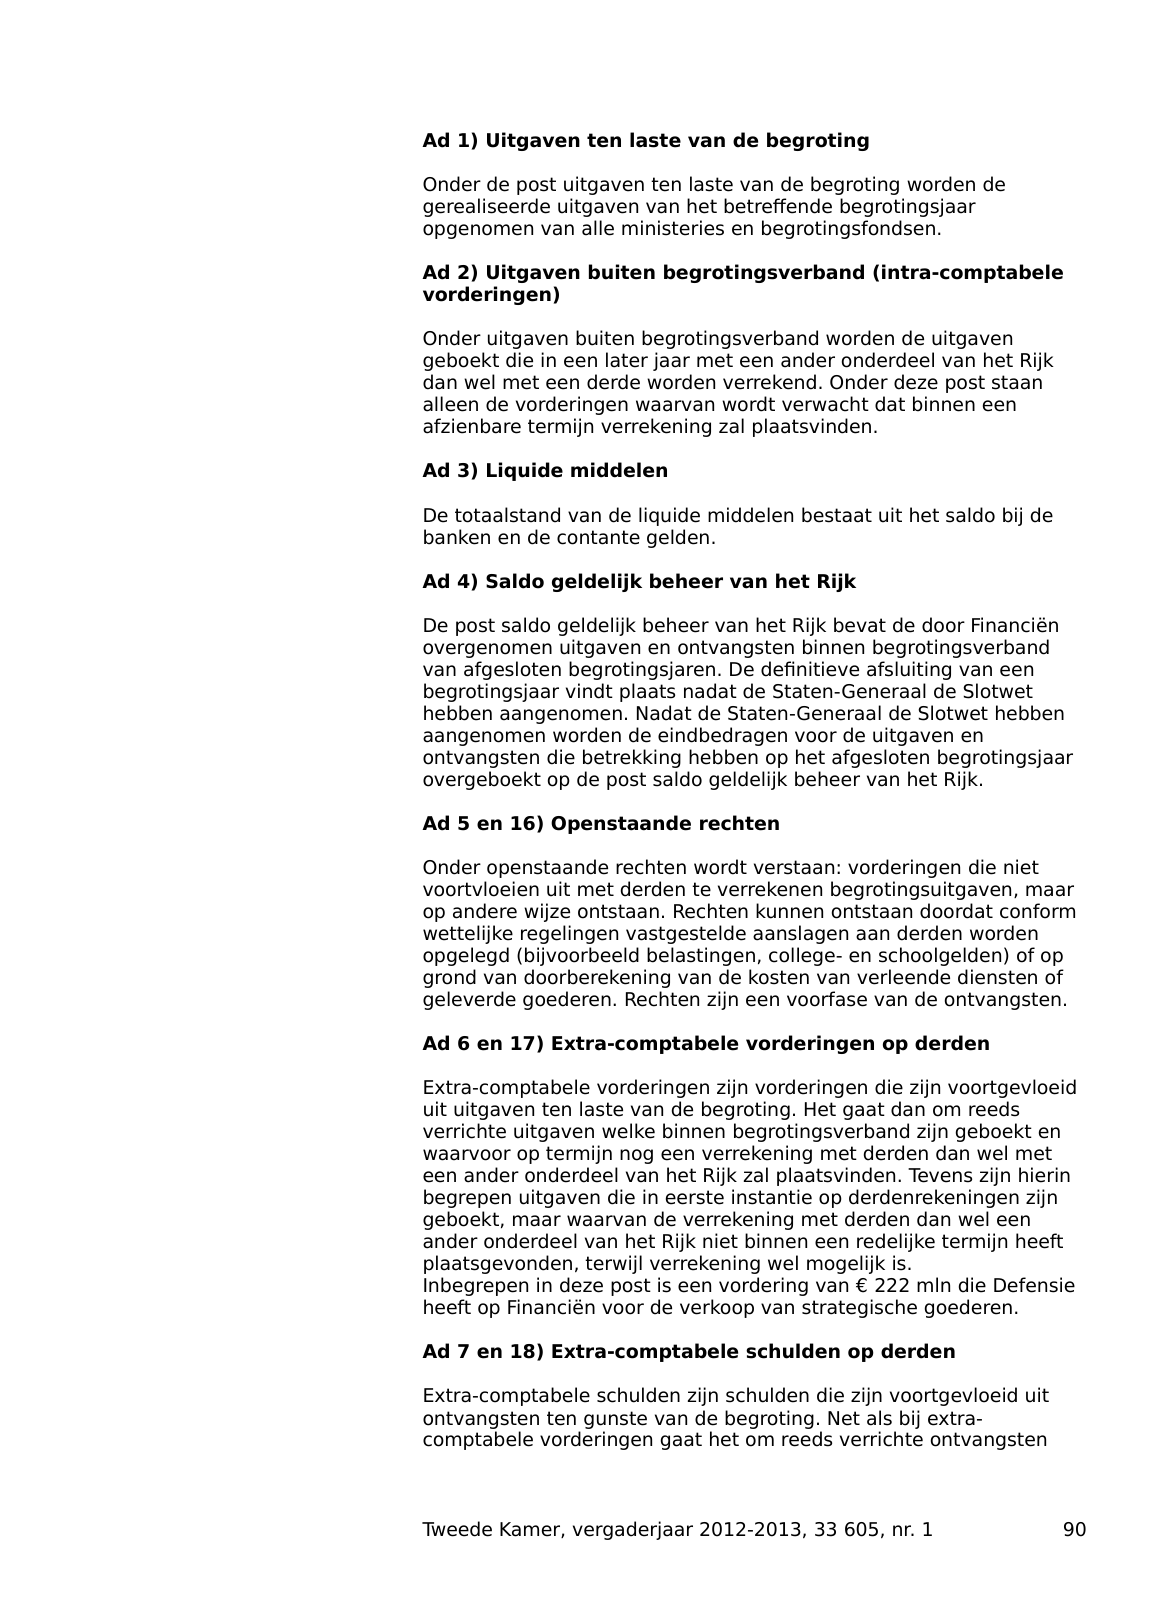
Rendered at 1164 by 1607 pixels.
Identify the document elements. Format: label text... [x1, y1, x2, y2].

subtitle Ad 4) Saldo geldelijk beheer van het Rijk [422, 571, 1087, 593]
subtitle Ad 1) Uitgaven ten laste van de begroting [422, 130, 1087, 152]
text Extra-comptabele vorderingen zijn vorderingen die zijn voortgevloeid uit uitgaven ten laste van de begroting. Het gaat dan om reeds verrichte uitgaven welke binnen begrotingsverband zijn geboekt en waarvoor op termijn nog een verrekening met derden dan wel met een ander onderdeel van het Rijk zal plaatsvinden. Tevens zijn hierin begrepen uitgaven die in eerste instantie op derdenrekeningen zijn geboekt, maar waarvan de verrekening met derden dan wel een ander onderdeel van het Rijk niet binnen een redelijke termijn heeft plaatsgevonden, terwijl verrekening wel mogelijk is. [422, 1077, 1087, 1275]
text Onder openstaande rechten wordt verstaan: vorderingen die niet voortvloeien uit met derden te verrekenen begrotingsuitgaven, maar op andere wijze ontstaan. Rechten kunnen ontstaan doordat conform wettelijke regelingen vastgestelde aanslagen aan derden worden opgelegd (bijvoorbeeld belastingen, college- en schoolgelden) of op grond van doorberekening van de kosten van verleende diensten of geleverde goederen. Rechten zijn een voorfase van de ontvangsten. [422, 857, 1087, 1011]
subtitle Ad 7 en 18) Extra-comptabele schulden op derden [422, 1341, 1087, 1363]
text Extra-comptabele schulden zijn schulden die zijn voortgevloeid uit ontvangsten ten gunste van de begroting. Net als bij extra-comptabele vorderingen gaat het om reeds verrichte ontvangsten [422, 1385, 1087, 1451]
text De post saldo geldelijk beheer van het Rijk bevat de door Financiën overgenomen uitgaven en ontvangsten binnen begrotingsverband van afgesloten begrotingsjaren. De definitieve afsluiting van een begrotingsjaar vindt plaats nadat de Staten-Generaal de Slotwet hebben aangenomen. Nadat de Staten-Generaal de Slotwet hebben aangenomen worden de eindbedragen voor de uitgaven en ontvangsten die betrekking hebben op het afgesloten begrotingsjaar overgeboekt op de post saldo geldelijk beheer van het Rijk. [422, 615, 1087, 791]
text De totaalstand van de liquide middelen bestaat uit het saldo bij de banken en de contante gelden. [422, 504, 1087, 548]
subtitle Ad 3) Liquide middelen [422, 460, 1087, 482]
text Inbegrepen in deze post is een vordering van € 222 mln die Defensie heeft op Financiën voor de verkoop van strategische goederen. [422, 1275, 1087, 1319]
subtitle Ad 6 en 17) Extra-comptabele vorderingen op derden [422, 1033, 1087, 1055]
text Onder de post uitgaven ten laste van de begroting worden de gerealiseerde uitgaven van het betreffende begrotingsjaar opgenomen van alle ministeries en begrotingsfondsen. [422, 174, 1087, 240]
subtitle Ad 5 en 16) Openstaande rechten [422, 813, 1087, 835]
text Onder uitgaven buiten begrotingsverband worden de uitgaven geboekt die in een later jaar met een ander onderdeel van het Rijk dan wel met een derde worden verrekend. Onder deze post staan alleen de vorderingen waarvan wordt verwacht dat binnen een afzienbare termijn verrekening zal plaatsvinden. [422, 328, 1087, 438]
subtitle Ad 2) Uitgaven buiten begrotingsverband (intra-comptabele vorderingen) [422, 262, 1087, 306]
